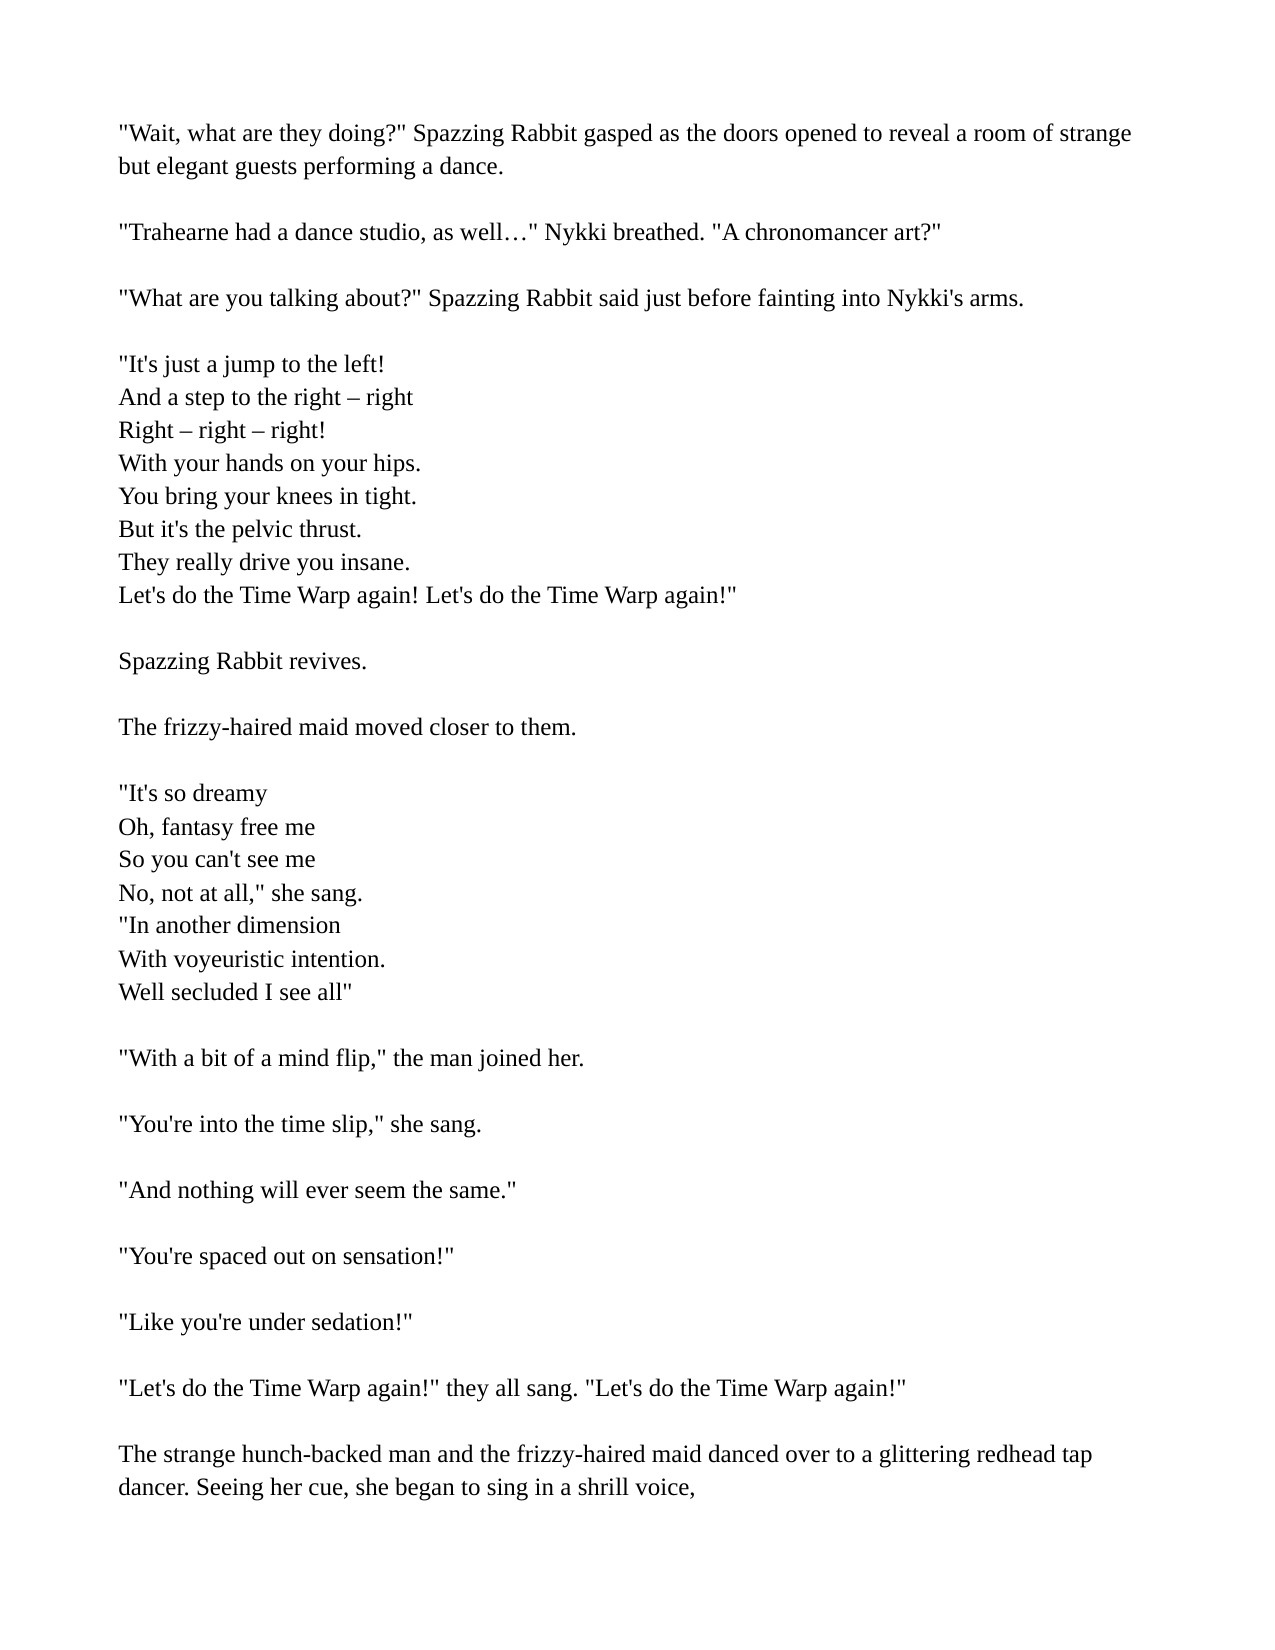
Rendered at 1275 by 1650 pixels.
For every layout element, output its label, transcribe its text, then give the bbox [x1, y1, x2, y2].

text "Wait, what are they doing?" Spazzing Rabbit gasped as the doors opened to reveal a room of strange but elegant guests performing a dance. "Trahearne had a dance studio, as well…" Nykki breathed. "A chronomancer art?" "What are you talking about?" Spazzing Rabbit said just before fainting into Nykki's arms. "It's just a jump to the left! And a step to the right – right Right – right – right! With your hands on your hips. You bring your knees in tight. But it's the pelvic thrust. They really drive you insane. Let's do the Time Warp again! Let's do the Time Warp again!" Spazzing Rabbit revives. The frizzy-haired maid moved closer to them. "It's so dreamy Oh, fantasy free me So you can't see me No, not at all," she sang. "In another dimension With voyeuristic intention. Well secluded I see all" "With a bit of a mind flip," the man joined her. "You're into the time slip," she sang. "And nothing will ever seem the same." "You're spaced out on sensation!" "Like you're under sedation!" "Let's do the Time Warp again!" they all sang. "Let's do the Time Warp again!" The strange hunch-backed man and the frizzy-haired maid danced over to a glittering redhead tap dancer. Seeing her cue, she began to sing in a shrill voice, [118, 118, 1157, 1501]
